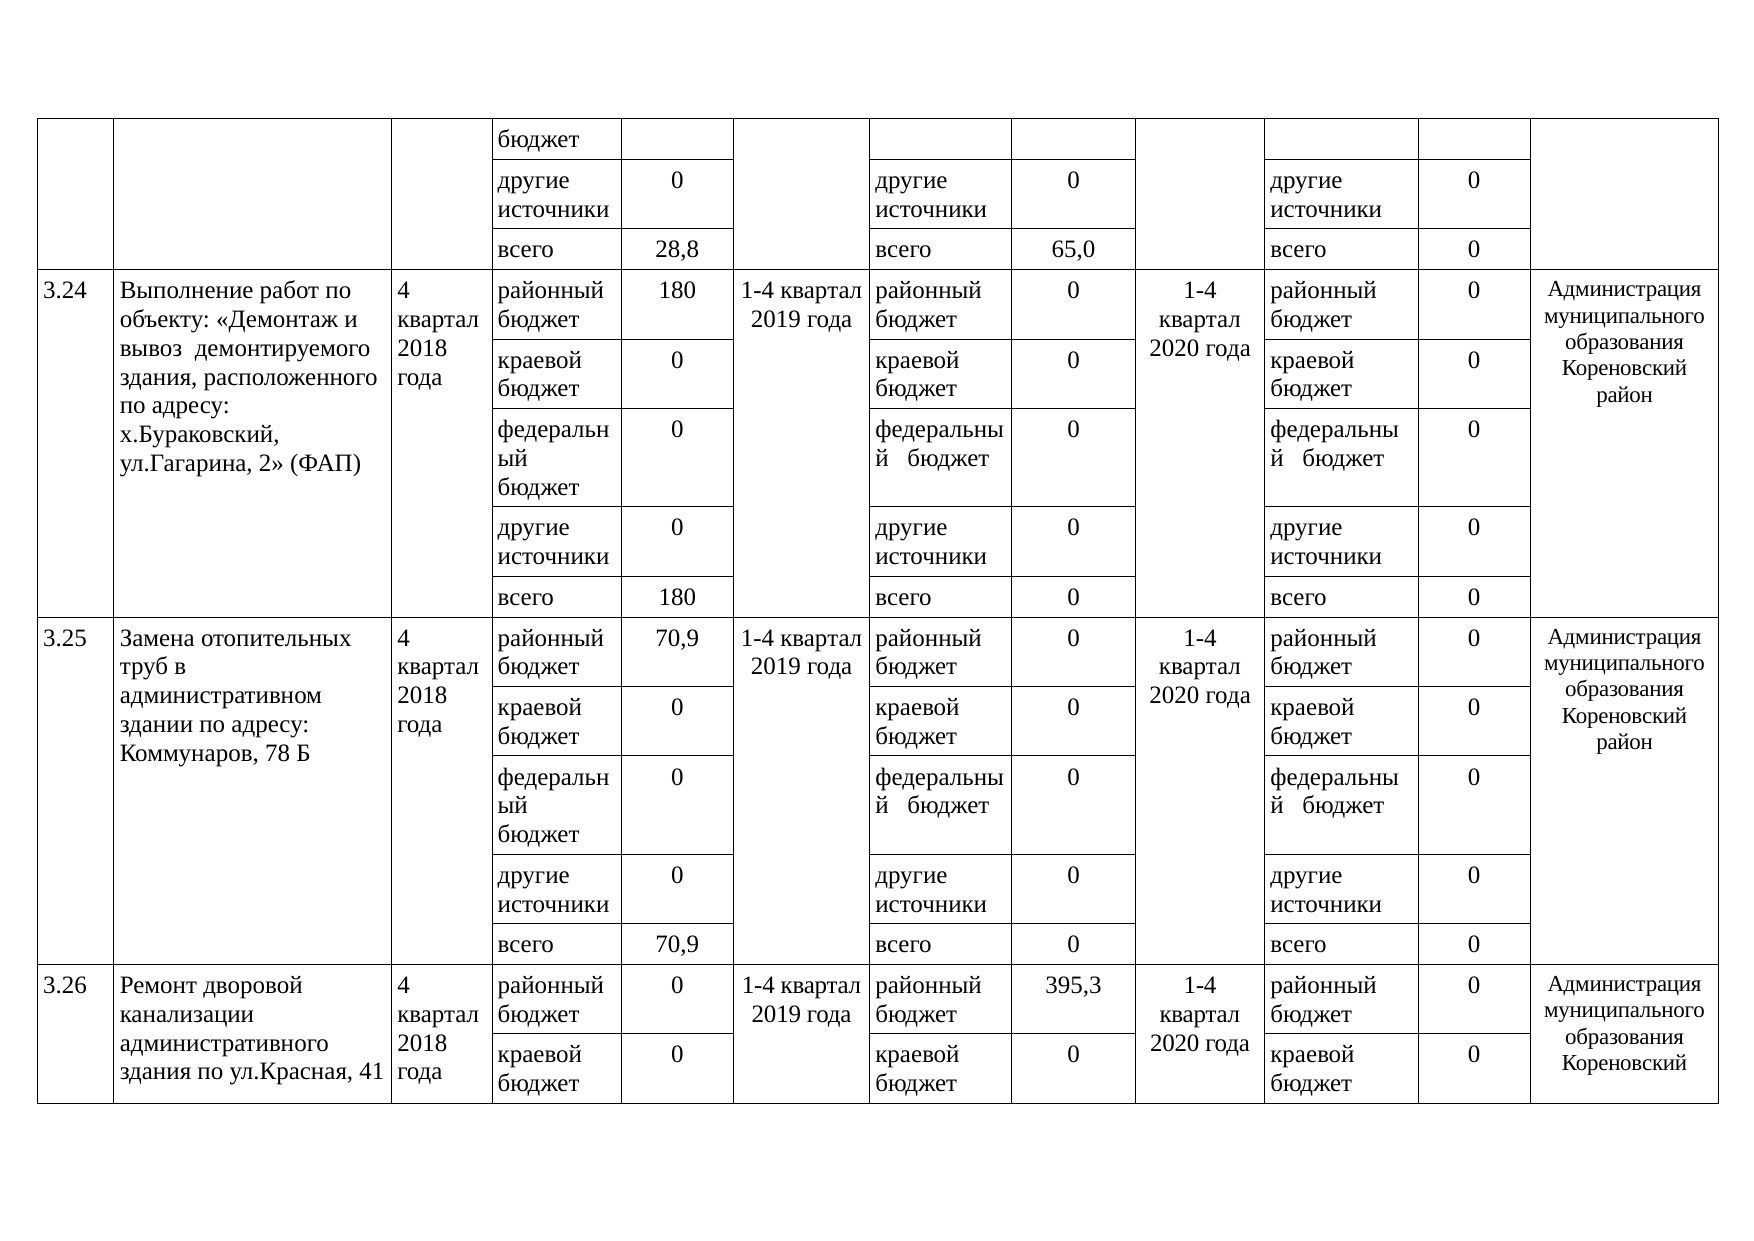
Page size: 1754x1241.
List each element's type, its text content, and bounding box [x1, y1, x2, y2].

table_cell всего [1265, 924, 1418, 964]
table_cell 3.26 [38, 965, 113, 1103]
table_cell 0 [1012, 756, 1135, 854]
table_cell [1136, 119, 1264, 269]
table_cell 0 [1419, 160, 1530, 228]
table_cell другие источники [870, 507, 1011, 576]
table_cell бюджет [493, 119, 621, 159]
table_cell всего [870, 229, 1011, 269]
table_cell краевой бюджет [1265, 340, 1418, 408]
table_cell другие источники [493, 160, 621, 228]
table_cell 4 квартал 2018 года [392, 965, 492, 1103]
table_cell [392, 119, 492, 269]
table_cell всего [1265, 577, 1418, 616]
table_cell другие источники [1265, 855, 1418, 923]
table_cell федеральный бюджет [493, 756, 621, 854]
table_cell 0 [1012, 160, 1135, 228]
table_cell 1-4 квартал 2019 года [734, 270, 869, 616]
table_cell [1012, 119, 1135, 159]
table_cell краевой бюджет [493, 340, 621, 408]
table_cell краевой бюджет [493, 1034, 621, 1103]
table_cell другие источники [493, 855, 621, 923]
table_cell районный бюджет [870, 618, 1011, 686]
table_cell другие источники [493, 507, 621, 576]
table_cell 1-4 квартал 2020 года [1136, 965, 1264, 1103]
table_cell 70,9 [622, 924, 733, 964]
table_cell районный бюджет [1265, 618, 1418, 686]
table_cell 65,0 [1012, 229, 1135, 269]
table_cell 70,9 [622, 618, 733, 686]
table_cell [622, 119, 733, 159]
table_cell другие источники [870, 160, 1011, 228]
table_cell 4 квартал 2018 года [392, 618, 492, 964]
table_cell районный бюджет [870, 270, 1011, 338]
table_cell районный бюджет [870, 965, 1011, 1033]
table_cell всего [493, 229, 621, 269]
table_cell 0 [1419, 618, 1530, 686]
table_cell 0 [622, 687, 733, 755]
table_cell федеральный бюджет [870, 409, 1011, 506]
table_cell 0 [1419, 1034, 1530, 1103]
table_cell 395,3 [1012, 965, 1135, 1033]
table_cell 0 [622, 160, 733, 228]
table_cell Администрация муниципального образования Кореновский район [1531, 270, 1718, 616]
table_cell 1-4 квартал 2019 года [734, 618, 869, 964]
table_cell 0 [1012, 855, 1135, 923]
table_cell 0 [1012, 1034, 1135, 1103]
table_cell 0 [1012, 687, 1135, 755]
table_cell [1531, 119, 1718, 269]
table_cell 0 [1012, 618, 1135, 686]
table_cell 1-4 квартал 2020 года [1136, 270, 1264, 616]
table_cell всего [870, 577, 1011, 616]
table_cell 0 [1419, 270, 1530, 338]
table_cell 0 [622, 340, 733, 408]
table_cell 0 [622, 507, 733, 576]
table_cell всего [493, 924, 621, 964]
table_cell 0 [1419, 965, 1530, 1033]
table_cell 0 [1419, 229, 1530, 269]
table_cell районный бюджет [493, 618, 621, 686]
table_cell всего [870, 924, 1011, 964]
table_cell 0 [1419, 340, 1530, 408]
table_cell федеральный бюджет [493, 409, 621, 506]
table_cell 0 [622, 855, 733, 923]
table_cell 0 [1012, 270, 1135, 338]
table_cell Выполнение работ по объекту: «Демонтаж и вывоз демонтируемого здания, расположенного по адресу: х.Бураковский, ул.Гагарина, 2» (ФАП) [114, 270, 391, 616]
table_cell 0 [1012, 340, 1135, 408]
table_cell 0 [1012, 507, 1135, 576]
table_cell краевой бюджет [1265, 687, 1418, 755]
table_cell другие источники [870, 855, 1011, 923]
table_cell краевой бюджет [870, 1034, 1011, 1103]
table_cell краевой бюджет [1265, 1034, 1418, 1103]
table_cell 0 [622, 1034, 733, 1103]
table_cell 0 [1419, 409, 1530, 506]
table_cell 3.24 [38, 270, 113, 616]
table_cell 0 [1419, 855, 1530, 923]
table_cell районный бюджет [493, 965, 621, 1033]
table_cell другие источники [1265, 507, 1418, 576]
table_cell 0 [622, 756, 733, 854]
table_cell Администрация муниципального образования Кореновский район [1531, 618, 1718, 964]
table_cell районный бюджет [493, 270, 621, 338]
table_cell федеральный бюджет [1265, 756, 1418, 854]
table_cell районный бюджет [1265, 965, 1418, 1033]
table_cell 4 квартал 2018 года [392, 270, 492, 616]
table_cell 180 [622, 270, 733, 338]
table_cell 0 [1012, 924, 1135, 964]
table_cell краевой бюджет [870, 340, 1011, 408]
table_cell всего [1265, 229, 1418, 269]
table_cell 180 [622, 577, 733, 616]
table_cell другие источники [1265, 160, 1418, 228]
table_cell Администрация муниципального образования Кореновский [1531, 965, 1718, 1103]
table_cell 0 [622, 965, 733, 1033]
table_cell 28,8 [622, 229, 733, 269]
table_cell [38, 119, 113, 269]
table_cell краевой бюджет [870, 687, 1011, 755]
table_cell [1419, 119, 1530, 159]
table_cell Замена отопительных труб в административном здании по адресу: Коммунаров, 78 Б [114, 618, 391, 964]
table_cell федеральный бюджет [1265, 409, 1418, 506]
table_cell районный бюджет [1265, 270, 1418, 338]
table_cell 3.25 [38, 618, 113, 964]
table_cell 0 [1419, 687, 1530, 755]
table_cell 0 [622, 409, 733, 506]
table_cell [870, 119, 1011, 159]
table_cell краевой бюджет [493, 687, 621, 755]
table_cell 1-4 квартал 2020 года [1136, 618, 1264, 964]
table_cell всего [493, 577, 621, 616]
table_cell [734, 119, 869, 269]
table_cell [114, 119, 391, 269]
table_cell [1265, 119, 1418, 159]
table_cell 0 [1419, 507, 1530, 576]
table_cell 1-4 квартал 2019 года [734, 965, 869, 1103]
table_cell 0 [1419, 577, 1530, 616]
table_cell 0 [1012, 577, 1135, 616]
table_cell 0 [1419, 924, 1530, 964]
table_cell федеральный бюджет [870, 756, 1011, 854]
table_cell 0 [1012, 409, 1135, 506]
table_cell Ремонт дворовой канализации административного здания по ул.Красная, 41 [114, 965, 391, 1103]
table_cell 0 [1419, 756, 1530, 854]
